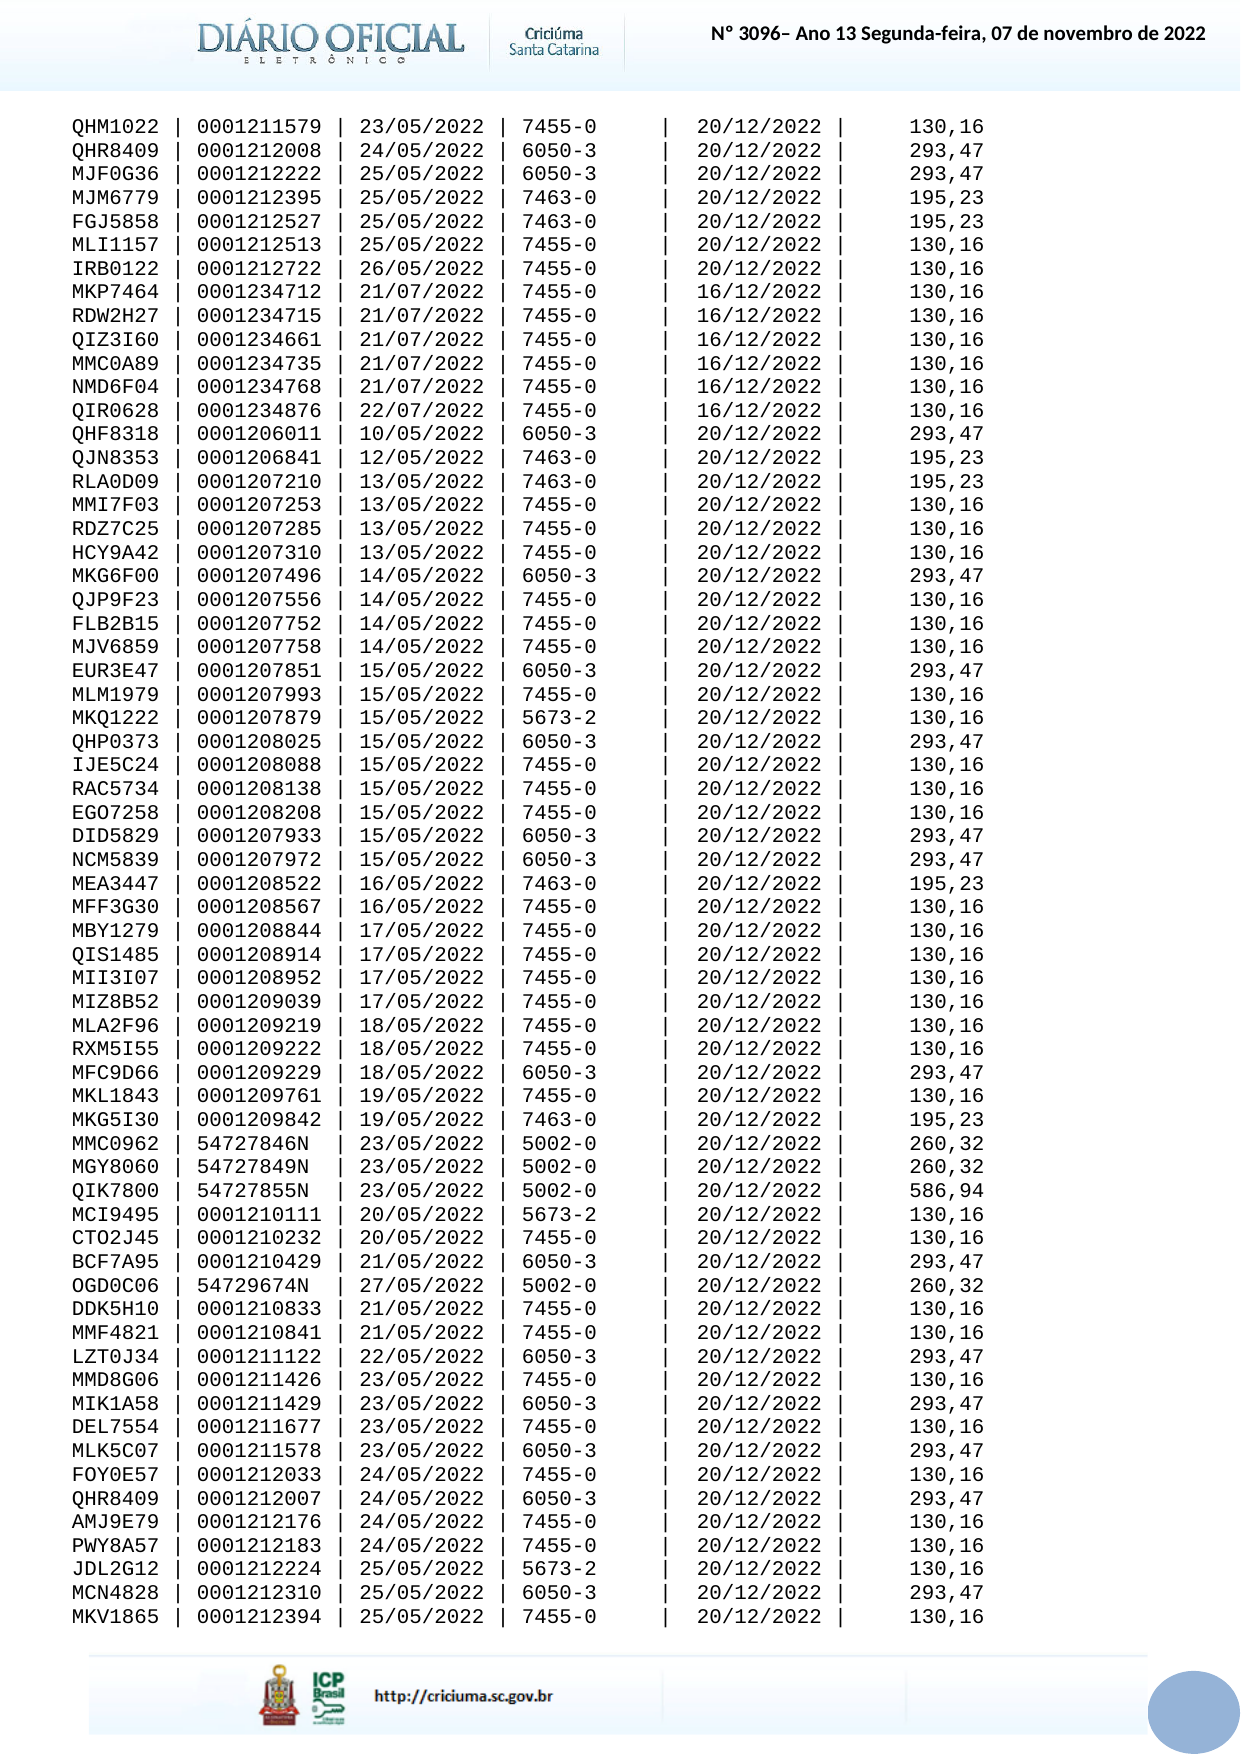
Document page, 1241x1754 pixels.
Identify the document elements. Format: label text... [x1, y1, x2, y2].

text MII3I07 | 0001208952 | 17/05/2022 | 7455-0 | 20/12/2022 | 130,16 [59, 967, 1167, 991]
text MMC0A89 | 0001234735 | 21/07/2022 | 7455-0 | 16/12/2022 | 130,16 [59, 352, 1167, 376]
text RAC5734 | 0001208138 | 15/05/2022 | 7455-0 | 20/12/2022 | 130,16 [59, 778, 1167, 802]
text MEA3447 | 0001208522 | 16/05/2022 | 7463-0 | 20/12/2022 | 195,23 [59, 873, 1167, 896]
text MJM6779 | 0001212395 | 25/05/2022 | 7463-0 | 20/12/2022 | 195,23 [59, 187, 1167, 211]
text MKV1865 | 0001212394 | 25/05/2022 | 7455-0 | 20/12/2022 | 130,16 [59, 1606, 1167, 1629]
text QIK7800 | 54727855N | 23/05/2022 | 5002-0 | 20/12/2022 | 586,94 [59, 1180, 1167, 1204]
text DID5829 | 0001207933 | 15/05/2022 | 6050-3 | 20/12/2022 | 293,47 [59, 825, 1167, 849]
text MCN4828 | 0001212310 | 25/05/2022 | 6050-3 | 20/12/2022 | 293,47 [59, 1582, 1167, 1606]
text MKP7464 | 0001234712 | 21/07/2022 | 7455-0 | 16/12/2022 | 130,16 [59, 282, 1167, 305]
text QIR0628 | 0001234876 | 22/07/2022 | 7455-0 | 16/12/2022 | 130,16 [59, 400, 1167, 423]
text NCM5839 | 0001207972 | 15/05/2022 | 6050-3 | 20/12/2022 | 293,47 [59, 849, 1167, 873]
text QHR8409 | 0001212007 | 24/05/2022 | 6050-3 | 20/12/2022 | 293,47 [59, 1487, 1167, 1511]
text MLA2F96 | 0001209219 | 18/05/2022 | 7455-0 | 20/12/2022 | 130,16 [59, 1014, 1167, 1038]
text EUR3E47 | 0001207851 | 15/05/2022 | 6050-3 | 20/12/2022 | 293,47 [59, 660, 1167, 683]
text MBY1279 | 0001208844 | 17/05/2022 | 7455-0 | 20/12/2022 | 130,16 [59, 920, 1167, 944]
text CTO2J45 | 0001210232 | 20/05/2022 | 7455-0 | 20/12/2022 | 130,16 [59, 1227, 1167, 1251]
text MJF0G36 | 0001212222 | 25/05/2022 | 6050-3 | 20/12/2022 | 293,47 [59, 163, 1167, 187]
text MCI9495 | 0001210111 | 20/05/2022 | 5673-2 | 20/12/2022 | 130,16 [59, 1204, 1167, 1227]
text FLB2B15 | 0001207752 | 14/05/2022 | 7455-0 | 20/12/2022 | 130,16 [59, 613, 1167, 636]
text MFF3G30 | 0001208567 | 16/05/2022 | 7455-0 | 20/12/2022 | 130,16 [59, 896, 1167, 920]
text QJP9F23 | 0001207556 | 14/05/2022 | 7455-0 | 20/12/2022 | 130,16 [59, 589, 1167, 613]
text RDW2H27 | 0001234715 | 21/07/2022 | 7455-0 | 16/12/2022 | 130,16 [59, 305, 1167, 329]
text MLM1979 | 0001207993 | 15/05/2022 | 7455-0 | 20/12/2022 | 130,16 [59, 683, 1167, 707]
text MMI7F03 | 0001207253 | 13/05/2022 | 7455-0 | 20/12/2022 | 130,16 [59, 494, 1167, 518]
text HCY9A42 | 0001207310 | 13/05/2022 | 7455-0 | 20/12/2022 | 130,16 [59, 542, 1167, 565]
text MKG6F00 | 0001207496 | 14/05/2022 | 6050-3 | 20/12/2022 | 293,47 [59, 565, 1167, 589]
text NMD6F04 | 0001234768 | 21/07/2022 | 7455-0 | 16/12/2022 | 130,16 [59, 376, 1167, 400]
text BCF7A95 | 0001210429 | 21/05/2022 | 6050-3 | 20/12/2022 | 293,47 [59, 1251, 1167, 1275]
text MLI1157 | 0001212513 | 25/05/2022 | 7455-0 | 20/12/2022 | 130,16 [59, 234, 1167, 258]
text MIZ8B52 | 0001209039 | 17/05/2022 | 7455-0 | 20/12/2022 | 130,16 [59, 991, 1167, 1014]
text QHF8318 | 0001206011 | 10/05/2022 | 6050-3 | 20/12/2022 | 293,47 [59, 423, 1167, 447]
text QIZ3I60 | 0001234661 | 21/07/2022 | 7455-0 | 16/12/2022 | 130,16 [59, 329, 1167, 352]
text MIK1A58 | 0001211429 | 23/05/2022 | 6050-3 | 20/12/2022 | 293,47 [59, 1393, 1167, 1417]
text MKG5I30 | 0001209842 | 19/05/2022 | 7463-0 | 20/12/2022 | 195,23 [59, 1109, 1167, 1133]
text MGY8060 | 54727849N | 23/05/2022 | 5002-0 | 20/12/2022 | 260,32 [59, 1156, 1167, 1180]
text FOY0E57 | 0001212033 | 24/05/2022 | 7455-0 | 20/12/2022 | 130,16 [59, 1464, 1167, 1487]
text QHM1022 | 0001211579 | 23/05/2022 | 7455-0 | 20/12/2022 | 130,16 [59, 116, 1167, 140]
text MMF4821 | 0001210841 | 21/05/2022 | 7455-0 | 20/12/2022 | 130,16 [59, 1322, 1167, 1346]
text IJE5C24 | 0001208088 | 15/05/2022 | 7455-0 | 20/12/2022 | 130,16 [59, 754, 1167, 778]
text RXM5I55 | 0001209222 | 18/05/2022 | 7455-0 | 20/12/2022 | 130,16 [59, 1038, 1167, 1062]
text MJV6859 | 0001207758 | 14/05/2022 | 7455-0 | 20/12/2022 | 130,16 [59, 636, 1167, 660]
text QJN8353 | 0001206841 | 12/05/2022 | 7463-0 | 20/12/2022 | 195,23 [59, 447, 1167, 471]
text IRB0122 | 0001212722 | 26/05/2022 | 7455-0 | 20/12/2022 | 130,16 [59, 258, 1167, 282]
text LZT0J34 | 0001211122 | 22/05/2022 | 6050-3 | 20/12/2022 | 293,47 [59, 1346, 1167, 1369]
text MMD8G06 | 0001211426 | 23/05/2022 | 7455-0 | 20/12/2022 | 130,16 [59, 1369, 1167, 1393]
text MLK5C07 | 0001211578 | 23/05/2022 | 6050-3 | 20/12/2022 | 293,47 [59, 1440, 1167, 1464]
text MKL1843 | 0001209761 | 19/05/2022 | 7455-0 | 20/12/2022 | 130,16 [59, 1086, 1167, 1109]
text PWY8A57 | 0001212183 | 24/05/2022 | 7455-0 | 20/12/2022 | 130,16 [59, 1535, 1167, 1558]
text RLA0D09 | 0001207210 | 13/05/2022 | 7463-0 | 20/12/2022 | 195,23 [59, 471, 1167, 494]
text JDL2G12 | 0001212224 | 25/05/2022 | 5673-2 | 20/12/2022 | 130,16 [59, 1558, 1167, 1582]
text DDK5H10 | 0001210833 | 21/05/2022 | 7455-0 | 20/12/2022 | 130,16 [59, 1298, 1167, 1322]
text MFC9D66 | 0001209229 | 18/05/2022 | 6050-3 | 20/12/2022 | 293,47 [59, 1062, 1167, 1086]
text AMJ9E79 | 0001212176 | 24/05/2022 | 7455-0 | 20/12/2022 | 130,16 [59, 1511, 1167, 1535]
text RDZ7C25 | 0001207285 | 13/05/2022 | 7455-0 | 20/12/2022 | 130,16 [59, 518, 1167, 542]
text FGJ5858 | 0001212527 | 25/05/2022 | 7463-0 | 20/12/2022 | 195,23 [59, 211, 1167, 234]
text OGD0C06 | 54729674N | 27/05/2022 | 5002-0 | 20/12/2022 | 260,32 [59, 1275, 1167, 1298]
text MMC0962 | 54727846N | 23/05/2022 | 5002-0 | 20/12/2022 | 260,32 [59, 1133, 1167, 1156]
text QHR8409 | 0001212008 | 24/05/2022 | 6050-3 | 20/12/2022 | 293,47 [59, 140, 1167, 163]
text QIS1485 | 0001208914 | 17/05/2022 | 7455-0 | 20/12/2022 | 130,16 [59, 944, 1167, 967]
text DEL7554 | 0001211677 | 23/05/2022 | 7455-0 | 20/12/2022 | 130,16 [59, 1417, 1167, 1440]
text EGO7258 | 0001208208 | 15/05/2022 | 7455-0 | 20/12/2022 | 130,16 [59, 802, 1167, 825]
text MKQ1222 | 0001207879 | 15/05/2022 | 5673-2 | 20/12/2022 | 130,16 [59, 707, 1167, 731]
text QHP0373 | 0001208025 | 15/05/2022 | 6050-3 | 20/12/2022 | 293,47 [59, 731, 1167, 754]
